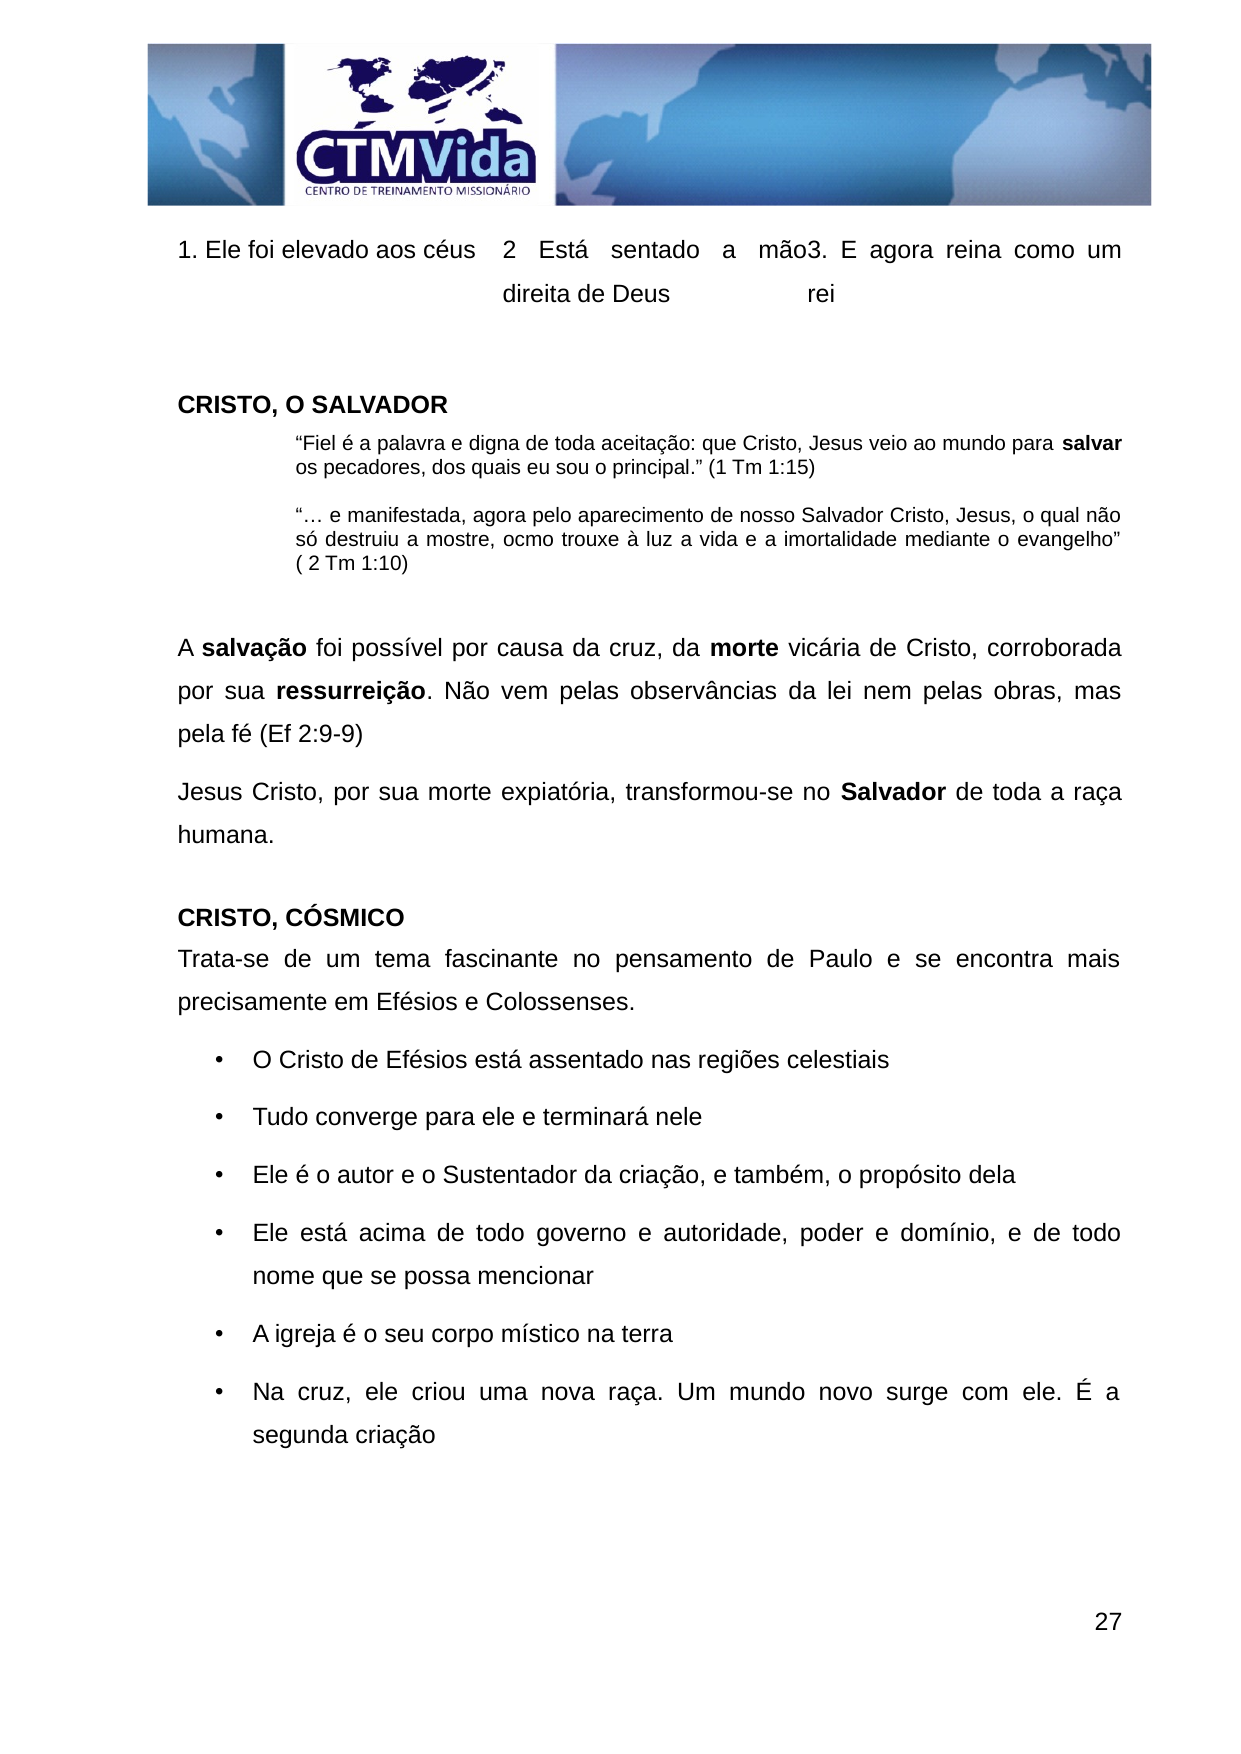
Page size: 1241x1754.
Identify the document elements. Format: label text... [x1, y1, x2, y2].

subtitle Cristo, o salvador [177, 390, 1122, 419]
list Ele é o autor e o Sustentador da criação, e também, o propósito dela [215, 1160, 1122, 1189]
table_header 2 Está sentado a mão direita de Deus [502, 235, 807, 365]
text Trata-se de um tema fascinante no pensamento de Paulo e se encontra mais precisamente em Efésios e Colossenses. [177, 944, 1122, 1016]
subtitle Cristo, cósmico [177, 902, 1122, 931]
table_header 3. E agora reina como um rei [807, 235, 1122, 365]
list Ele está acima de todo governo e autoridade, poder e domínio, e de todo nome que se possa mencionar [215, 1218, 1122, 1290]
list A igreja é o seu corpo místico na terra [215, 1319, 1122, 1348]
text “Fiel é a palavra e digna de toda aceitação: que Cristo, Jesus veio ao mundo para salvar os pecadores, dos quais eu sou o principal.” (1 Tm 1:15) [295, 431, 1122, 479]
table_header 1. Ele foi elevado aos céus [177, 235, 502, 365]
list O Cristo de Efésios está assentado nas regiões celestiais [215, 1044, 1122, 1073]
text Jesus Cristo, por sua morte expiatória, transformou-se no Salvador de toda a raça humana. [177, 777, 1122, 848]
text “… e manifestada, agora pelo aparecimento de nosso Salvador Cristo, Jesus, o qual não só destruiu a mostre, ocmo trouxe à luz a vida e a imortalidade mediante o evangelho” ( 2 Tm 1:10) [295, 503, 1122, 575]
picture [147, 43, 1152, 206]
list Tudo converge para ele e terminará nele [215, 1102, 1122, 1131]
text A salvação foi possível por causa da cruz, da morte vicária de Cristo, corroborada por sua ressurreição. Não vem pelas observâncias da lei nem pelas obras, mas pela fé (Ef 2:9-9) [177, 633, 1122, 748]
list Na cruz, ele criou uma nova raça. Um mundo novo surge com ele. É a segunda criação [215, 1377, 1122, 1449]
